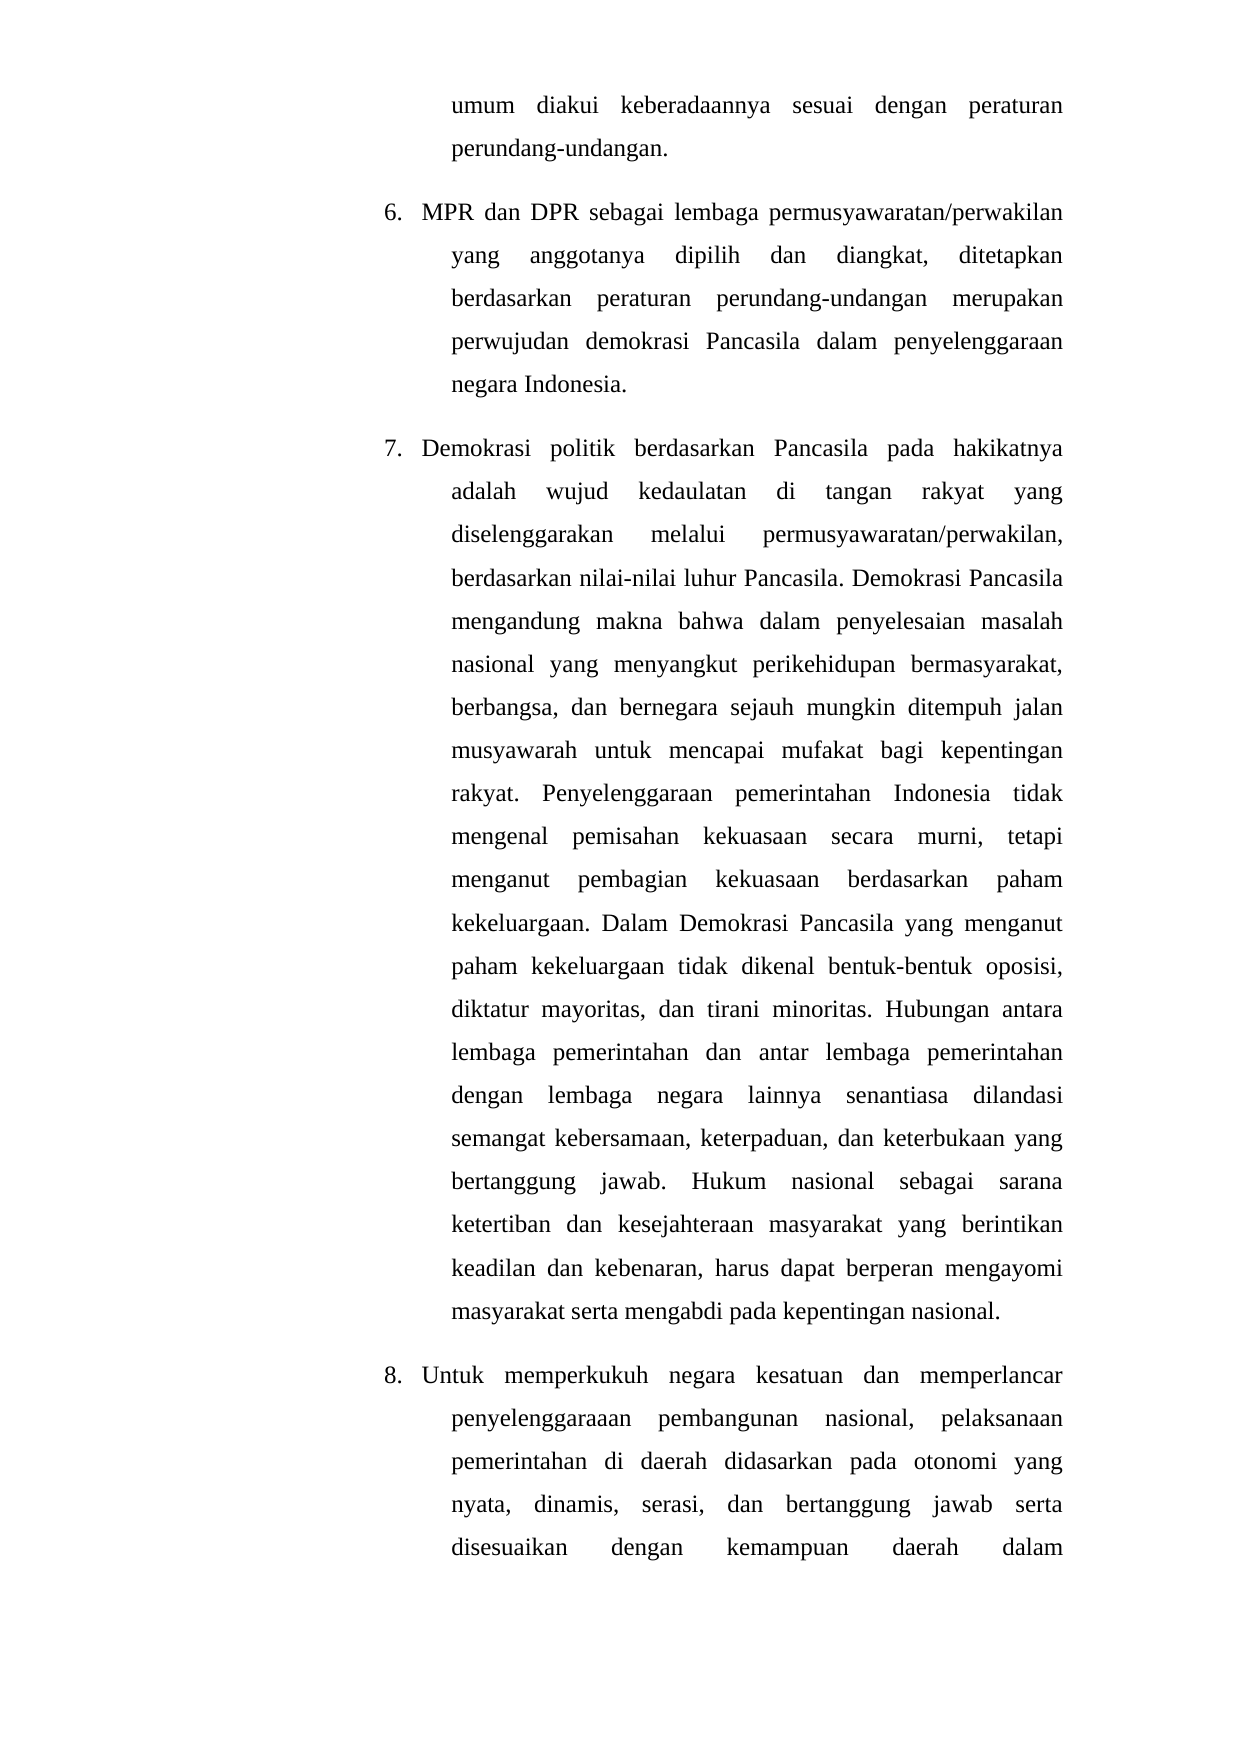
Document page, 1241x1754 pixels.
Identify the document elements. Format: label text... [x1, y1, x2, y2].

list Untuk memperkukuh negara kesatuan dan memperlancar penyelenggaraaan pembangunan nasional, pelaksanaan pemerintahan di daerah didasarkan pada otonomi yang nyata, dinamis, serasi, dan bertanggung jawab serta disesuaikan dengan kemampuan daerah dalam [384, 1360, 1063, 1561]
list umum diakui keberadaannya sesuai dengan peraturan perundang-undangan. [384, 90, 1063, 162]
list MPR dan DPR sebagai lembaga permusyawaratan/perwakilan yang anggotanya dipilih dan diangkat, ditetapkan berdasarkan peraturan perundang-undangan merupakan perwujudan demokrasi Pancasila dalam penyelenggaraan negara Indonesia. [384, 197, 1063, 398]
list Demokrasi politik berdasarkan Pancasila pada hakikatnya adalah wujud kedaulatan di tangan rakyat yang diselenggarakan melalui permusyawaratan/perwakilan, berdasarkan nilai-nilai luhur Pancasila. Demokrasi Pancasila mengandung makna bahwa dalam penyelesaian masalah nasional yang menyangkut perikehidupan bermasyarakat, berbangsa, dan bernegara sejauh mungkin ditempuh jalan musyawarah untuk mencapai mufakat bagi kepentingan rakyat. Penyelenggaraan pemerintahan Indonesia tidak mengenal pemisahan kekuasaan secara murni, tetapi menganut pembagian kekuasaan berdasarkan paham kekeluargaan. Dalam Demokrasi Pancasila yang menganut paham kekeluargaan tidak dikenal bentuk-bentuk oposisi, diktatur mayoritas, dan tirani minoritas. Hubungan antara lembaga pemerintahan dan antar lembaga pemerintahan dengan lembaga negara lainnya senantiasa dilandasi semangat kebersamaan, keterpaduan, dan keterbukaan yang bertanggung jawab. Hukum nasional sebagai sarana ketertiban dan kesejahteraan masyarakat yang berintikan keadilan dan kebenaran, harus dapat berperan mengayomi masyarakat serta mengabdi pada kepentingan nasional. [384, 433, 1063, 1324]
